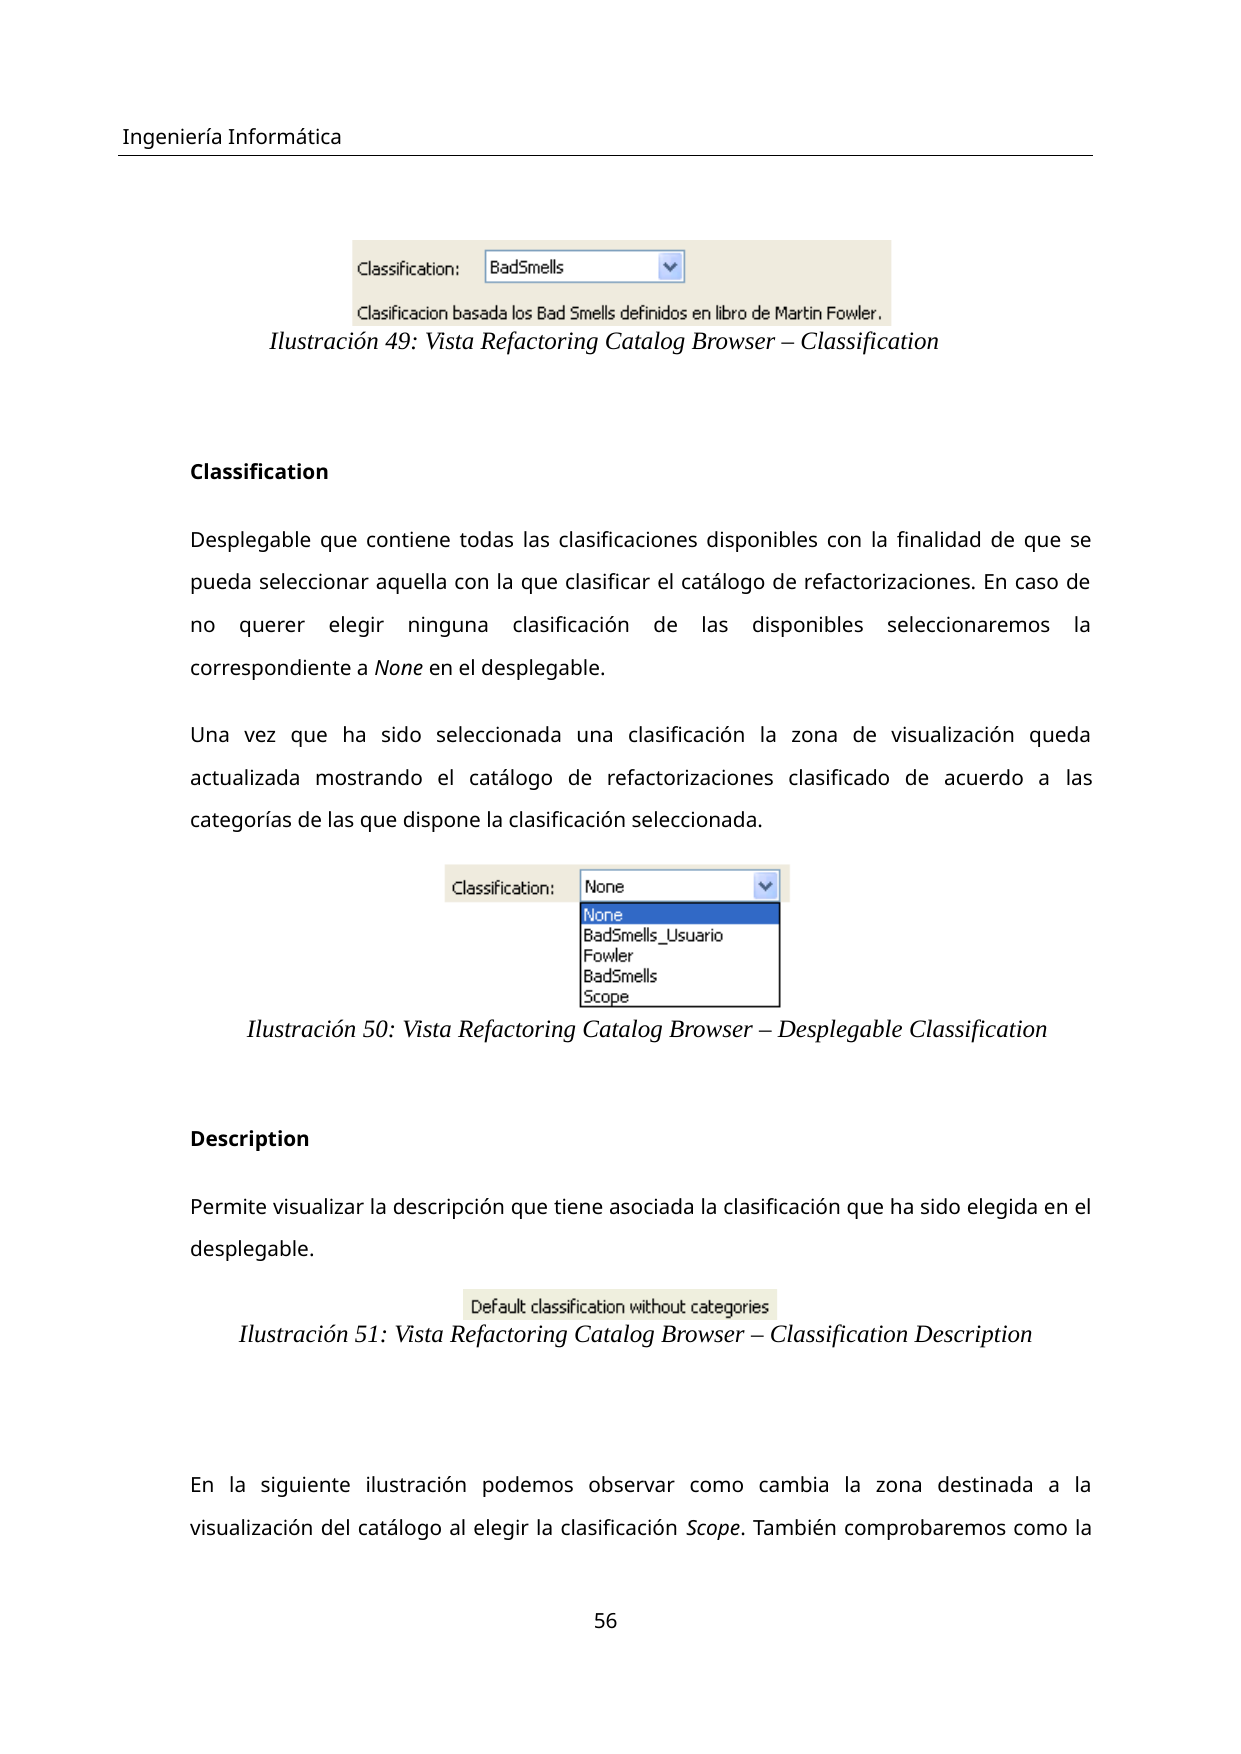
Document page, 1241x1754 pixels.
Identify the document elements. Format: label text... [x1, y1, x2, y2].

text Description [190, 1124, 1093, 1153]
text Una vez que ha sido seleccionada una clasificación la zona de visualización queda actualizada mostrando el catálogo de refactorizaciones clasificado de acuerdo a las categorías de las que dispone la clasificación seleccionada. [190, 720, 1093, 834]
text Permite visualizar la descripción que tiene asociada la clasificación que ha sido elegida en el desplegable. [190, 1192, 1093, 1263]
text Ilustración 50: Vista Refactoring Catalog Browser – Desplegable Classification [205, 1014, 1092, 1042]
picture [463, 1289, 778, 1320]
text En la siguiente ilustración podemos observar como cambia la zona destinada a la visualización del catálogo al elegir la clasificación Scope. También comprobaremos como la [190, 1470, 1093, 1541]
text Ilustración 51: Vista Refactoring Catalog Browser – Classification Description [187, 1302, 1087, 1348]
text Ilustración 49: Vista Refactoring Catalog Browser – Classification [137, 326, 1073, 355]
text Desplegable que contiene todas las clasificaciones disponibles con la finalidad de que se pueda seleccionar aquella con la que clasificar el catálogo de refactorizaciones. En caso de no querer elegir ninguna clasificación de las disponibles seleccionaremos la correspondiente a None en el desplegable. [190, 525, 1093, 681]
picture [352, 240, 892, 326]
text Classification [190, 457, 1093, 486]
picture [442, 860, 798, 1014]
